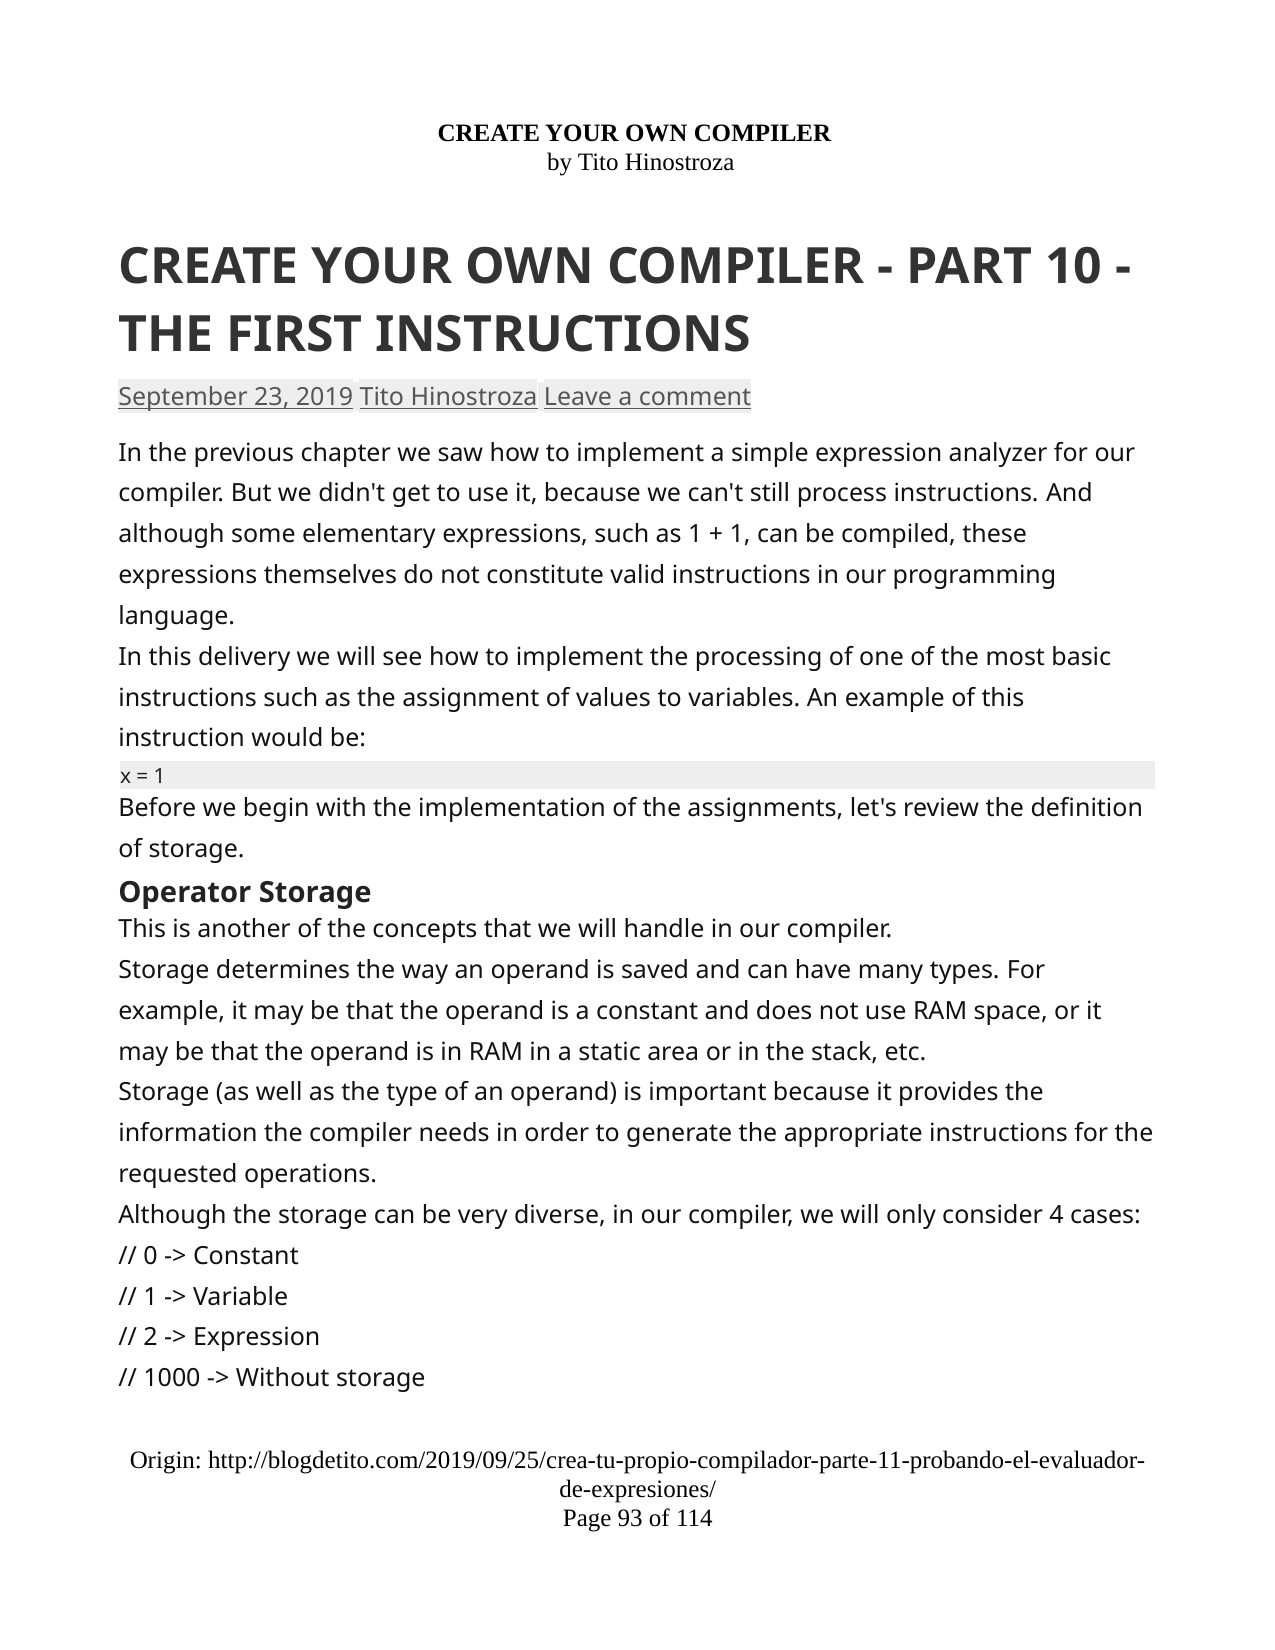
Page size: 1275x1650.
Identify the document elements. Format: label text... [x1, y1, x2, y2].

text x = 1 [120, 761, 1155, 789]
subtitle CREATE YOUR OWN COMPILER - PART 10 - THE FIRST INSTRUCTIONS [118, 230, 1157, 366]
text Storage determines the way an operand is saved and can have many types. For example, it may be that the operand is a constant and does not use RAM space, or it may be that the operand is in RAM in a static area or in the stack, etc. [118, 952, 1157, 1067]
text Although the storage can be very diverse, in our compiler, we will only consider 4 cases: [118, 1197, 1157, 1231]
text // 0 -> Constant // 1 -> Variable // 2 -> Expression // 1000 -> Without storage [118, 1237, 1157, 1394]
text In the previous chapter we saw how to implement a simple expression analyzer for our compiler. But we didn't get to use it, because we can't still process instructions. And although some elementary expressions, such as 1 + 1, can be compiled, these expressions themselves do not constitute valid instructions in our programming language. [118, 434, 1157, 632]
text Before we begin with the implementation of the assignments, let's review the definition of storage. [118, 789, 1157, 864]
text In this delivery we will see how to implement the processing of one of the most basic instructions such as the assignment of values ​​to variables. An example of this instruction would be: [118, 638, 1157, 754]
text This is another of the concepts that we will handle in our compiler. [118, 911, 1157, 945]
text Storage (as well as the type of an operand) is important because it provides the information the compiler needs in order to generate the appropriate instructions for the requested operations. [118, 1074, 1157, 1190]
text September 23, 2019 Tito Hinostroza Leave a comment [118, 379, 1157, 413]
subtitle Operator Storage [118, 871, 1157, 911]
